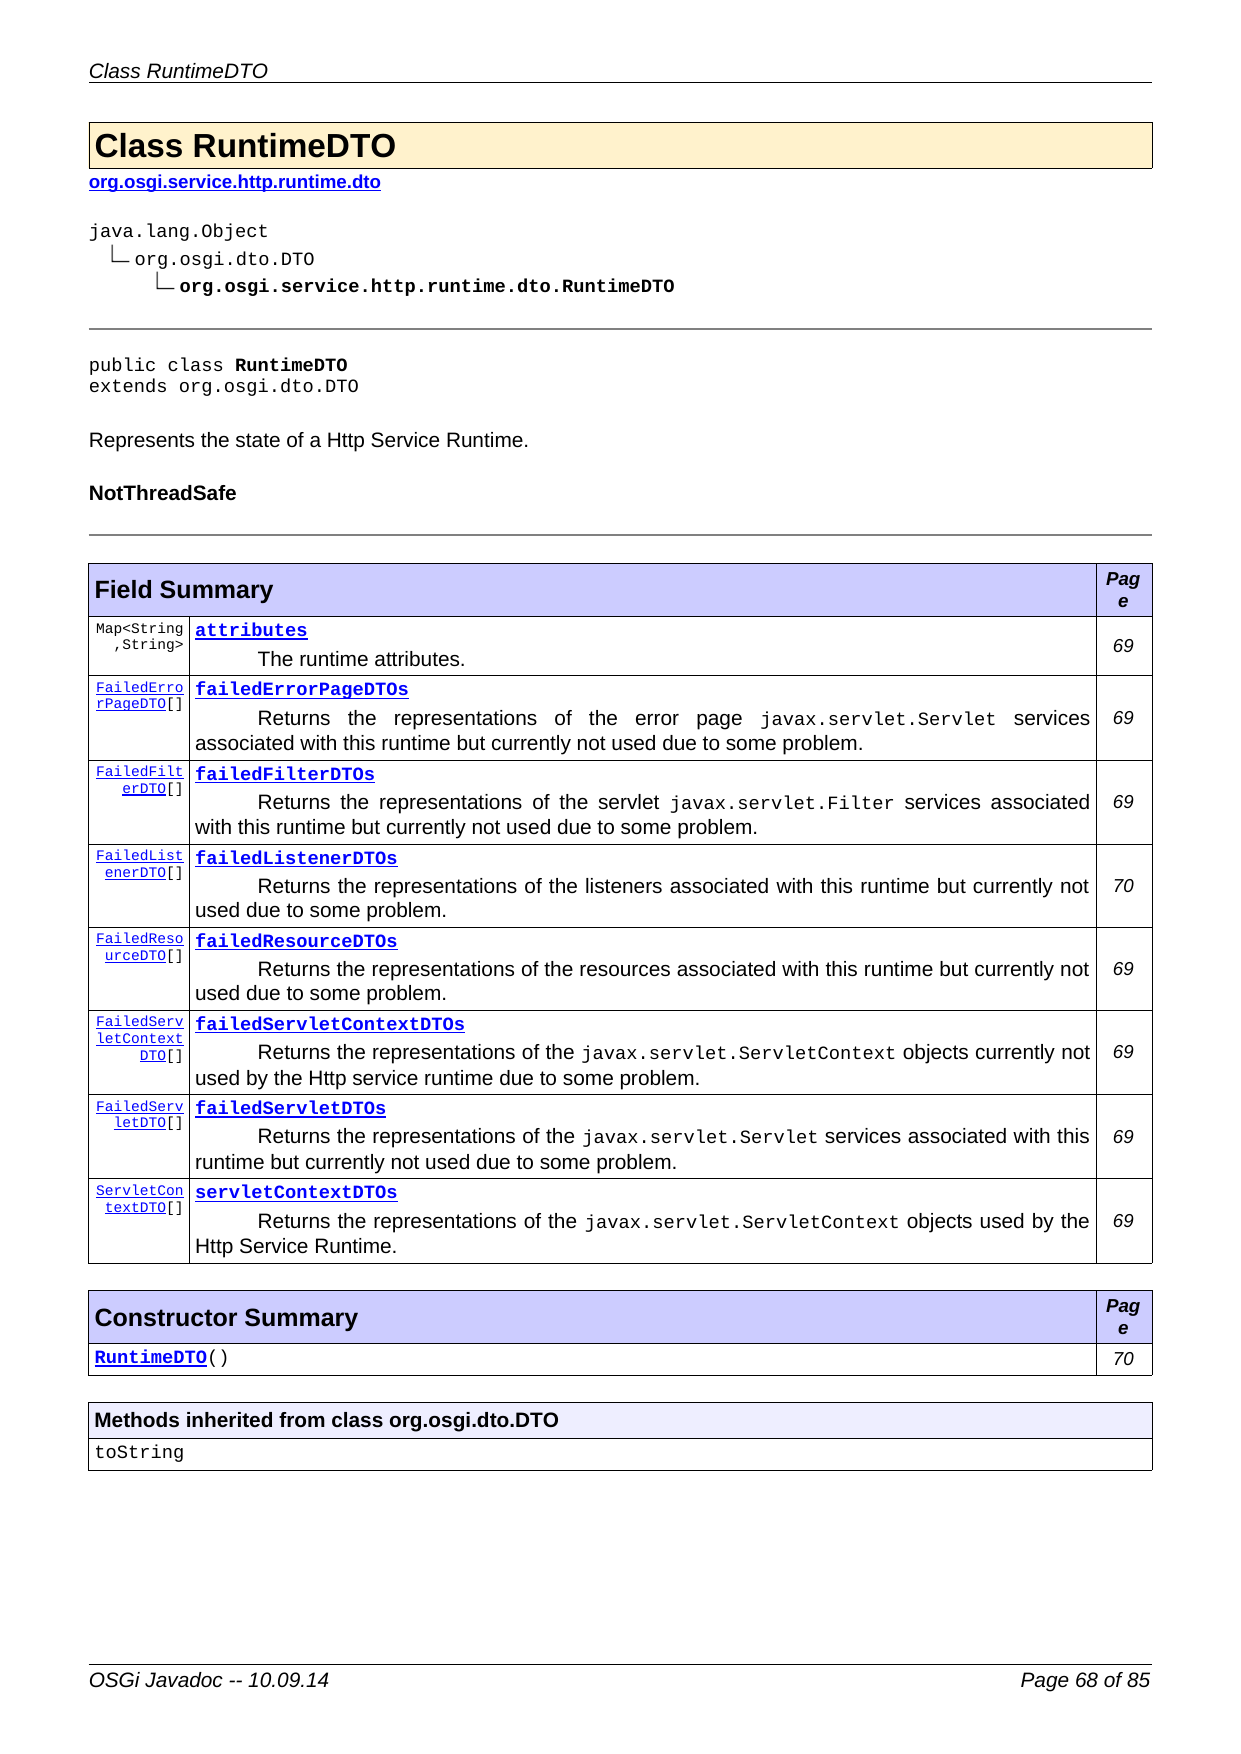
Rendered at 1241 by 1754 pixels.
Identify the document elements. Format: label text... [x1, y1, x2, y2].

table_cell 64 [1097, 845, 1152, 927]
table_cell 65 [1097, 1344, 1152, 1374]
table_cell Map<String,String> [89, 617, 189, 675]
table_cell failedResourceDTOs Returns the representations of the resources associated with this runtime but currently not used due to some problem. [190, 928, 1096, 1010]
table_cell 64 [1097, 1179, 1152, 1263]
table_header Page [1097, 564, 1152, 616]
table_cell 64 [1097, 676, 1152, 759]
table_cell failedListenerDTOs Returns the representations of the listeners associated with this runtime but currently not used due to some problem. [190, 845, 1096, 927]
table_cell 64 [1097, 1095, 1152, 1178]
text NotThreadSafe [88, 481, 1152, 504]
table_cell RuntimeDTO() [89, 1344, 1096, 1374]
table_cell 64 [1097, 928, 1152, 1010]
table_header Constructor Summary [89, 1291, 1096, 1343]
table_cell attributes The runtime attributes. [190, 617, 1096, 675]
table_header Field Summary [89, 564, 1096, 616]
table_cell FailedServletContextDTO[] [89, 1011, 189, 1094]
table_cell toString [89, 1439, 1152, 1470]
text java.lang.Object [88, 222, 1152, 243]
text public class RuntimeDTO [88, 356, 1152, 377]
table_cell 64 [1097, 761, 1152, 844]
table_cell failedErrorPageDTOs Returns the representations of the error page javax.servlet.Servlet services associated with this runtime but currently not used due to some problem. [190, 676, 1096, 759]
text Represents the state of a Http Service Runtime. [88, 427, 1152, 451]
table_cell FailedErrorPageDTO[] [89, 676, 189, 759]
text org.osgi.dto.DTO [88, 243, 1152, 271]
table_cell ServletContextDTO[] [89, 1179, 189, 1263]
picture [111, 243, 135, 266]
table_cell 63 [1097, 617, 1152, 675]
table_cell failedFilterDTOs Returns the representations of the servlet javax.servlet.Filter services associated with this runtime but currently not used due to some problem. [190, 761, 1096, 844]
table_cell FailedServletDTO[] [89, 1095, 189, 1178]
text org.osgi.service.http.runtime.dto [88, 171, 1152, 193]
table_cell failedServletDTOs Returns the representations of the javax.servlet.Servlet services associated with this runtime but currently not used due to some problem. [190, 1095, 1096, 1178]
table_header Methods inherited from class org.osgi.dto.DTO [89, 1403, 1152, 1438]
table_cell FailedListenerDTO[] [89, 845, 189, 927]
table_cell failedServletContextDTOs Returns the representations of the javax.servlet.ServletContext objects currently not used by the Http service runtime due to some problem. [190, 1011, 1096, 1094]
subtitle Class RuntimeDTO [90, 123, 1152, 168]
table_cell 64 [1097, 1011, 1152, 1094]
text org.osgi.service.http.runtime.dto.RuntimeDTO [88, 271, 1152, 298]
text extends org.osgi.dto.DTO [88, 377, 1152, 398]
table_cell FailedResourceDTO[] [89, 928, 189, 1010]
table_cell servletContextDTOs Returns the representations of the javax.servlet.ServletContext objects used by the Http Service Runtime. [190, 1179, 1096, 1263]
picture [156, 270, 180, 293]
table_cell FailedFilterDTO[] [89, 761, 189, 844]
table_header Page [1097, 1291, 1152, 1343]
